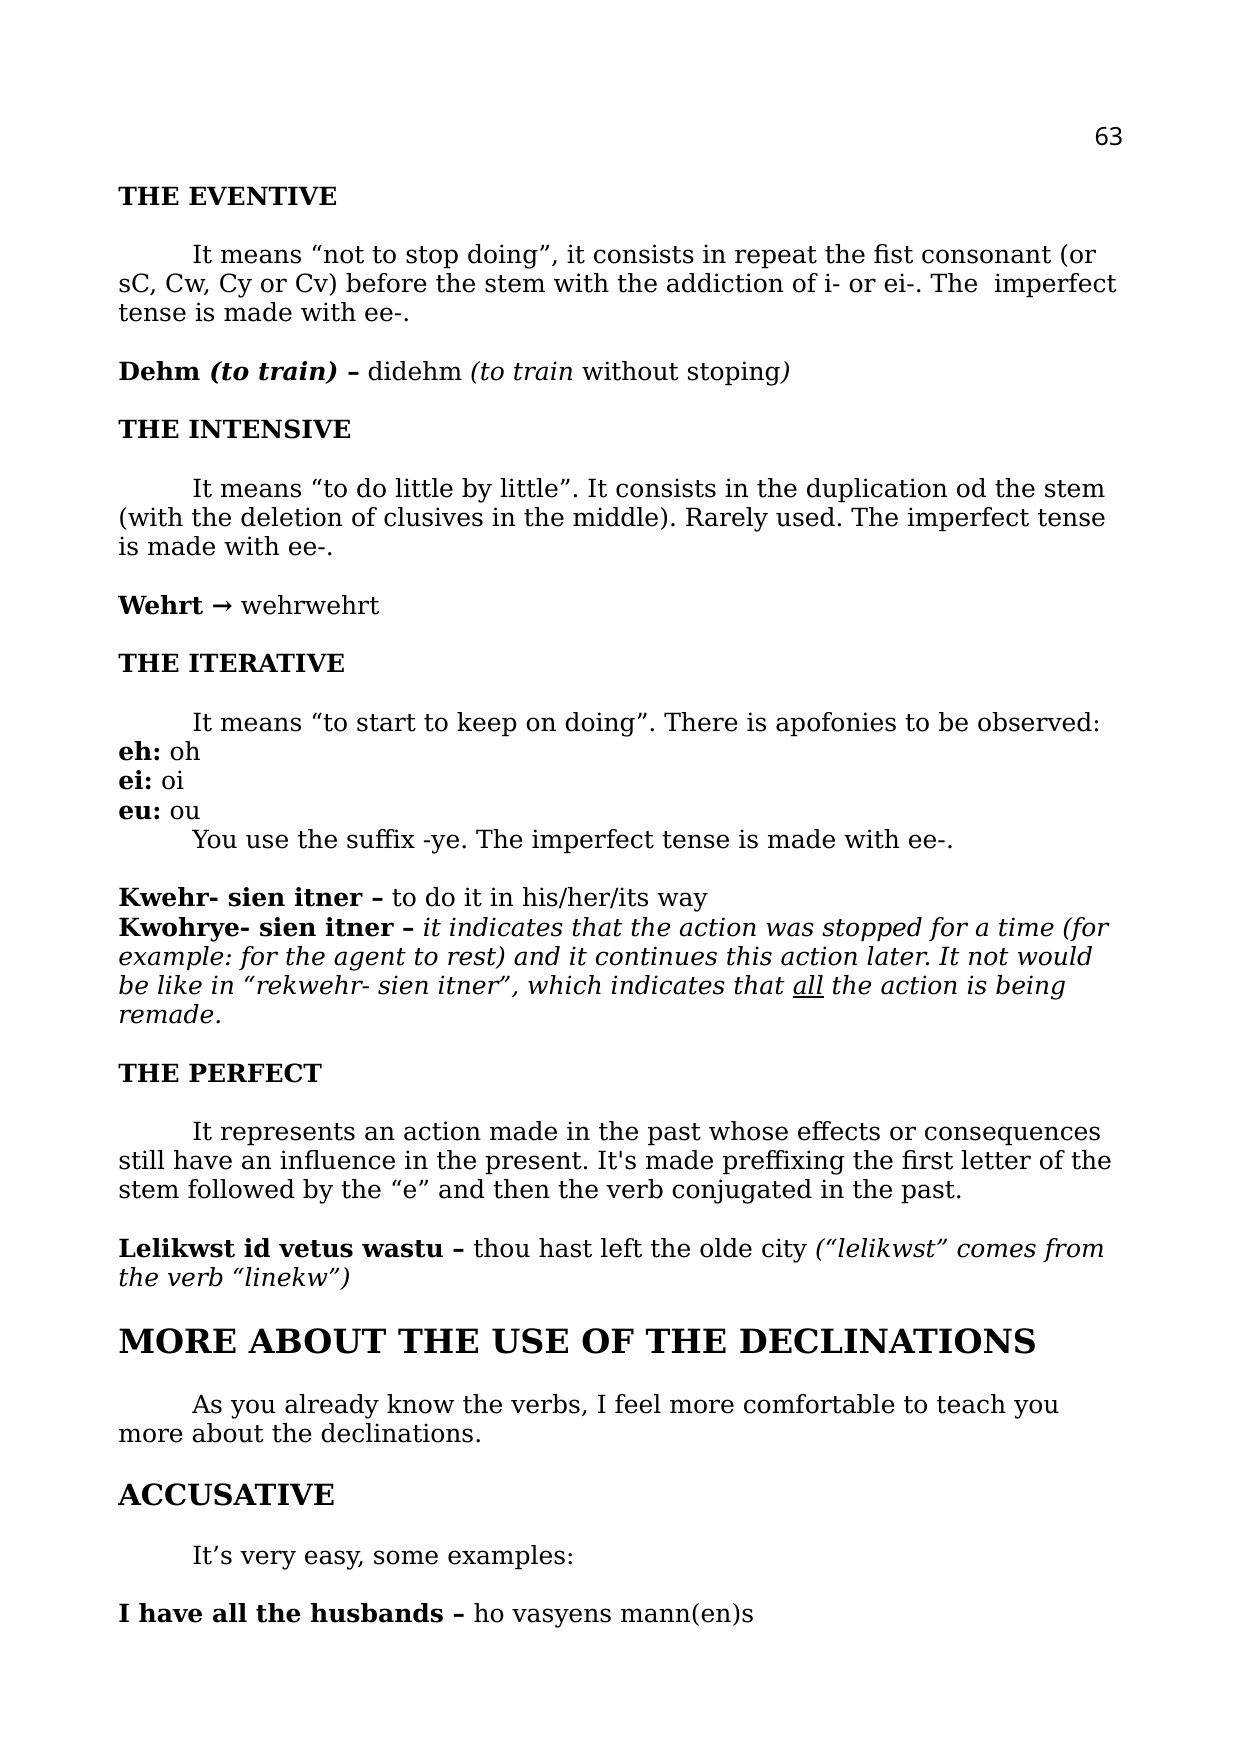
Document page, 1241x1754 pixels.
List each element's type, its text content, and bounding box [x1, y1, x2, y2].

text It means “not to stop doing”, it consists in repeat the fist consonant (or sC, Cw, Cy or Cv) before the stem with the addiction of i- or ei-. The imperfect tense is made with ee-. [118, 240, 1123, 328]
subtitle THE PERFECT [118, 1059, 1123, 1088]
subtitle THE EVENTIVE [118, 182, 1123, 211]
subtitle ACCUSATIVE [118, 1477, 1123, 1512]
text Kwehr- sien itner – to do it in his/her/its way [118, 883, 1123, 913]
text ei: oi [118, 766, 1123, 796]
text Dehm (to train) – didehm (to train without stoping) [118, 357, 1123, 386]
text eu: ou [118, 796, 1123, 825]
text Wehrt → wehrwehrt [118, 591, 1123, 620]
text It means “to do little by little”. It consists in the duplication od the stem (with the deletion of clusives in the middle). Rarely used. The imperfect tense is made with ee-. [118, 474, 1123, 561]
text I have all the husbands – ho vasyens mann(en)s [118, 1599, 1123, 1629]
text As you already know the verbs, I feel more comfortable to teach you more about the declinations. [118, 1390, 1123, 1448]
text Lelikwst id vetus wastu – thou hast left the olde city (“lelikwst” comes from the verb “linekw”) [118, 1234, 1123, 1292]
text You use the suffix -ye. The imperfect tense is made with ee-. [118, 825, 1123, 854]
text It means “to start to keep on doing”. There is apofonies to be observed: [118, 708, 1123, 737]
subtitle THE ITERATIVE [118, 649, 1123, 678]
text It represents an action made in the past whose effects or consequences still have an influence in the present. It's made preffixing the first letter of the stem followed by the “e” and then the verb conjugated in the past. [118, 1117, 1123, 1205]
subtitle THE INTENSIVE [118, 415, 1123, 445]
subtitle MORE ABOUT THE USE OF THE DECLINATIONS [118, 1322, 1123, 1361]
text Kwohrye- sien itner – it indicates that the action was stopped for a time (for example: for the agent to rest) and it continues this action later. It not would be like in “rekwehr- sien itner”, which indicates that all the action is being remade. [118, 913, 1123, 1029]
text It’s very easy, some examples: [118, 1541, 1123, 1570]
text eh: oh [118, 737, 1123, 766]
